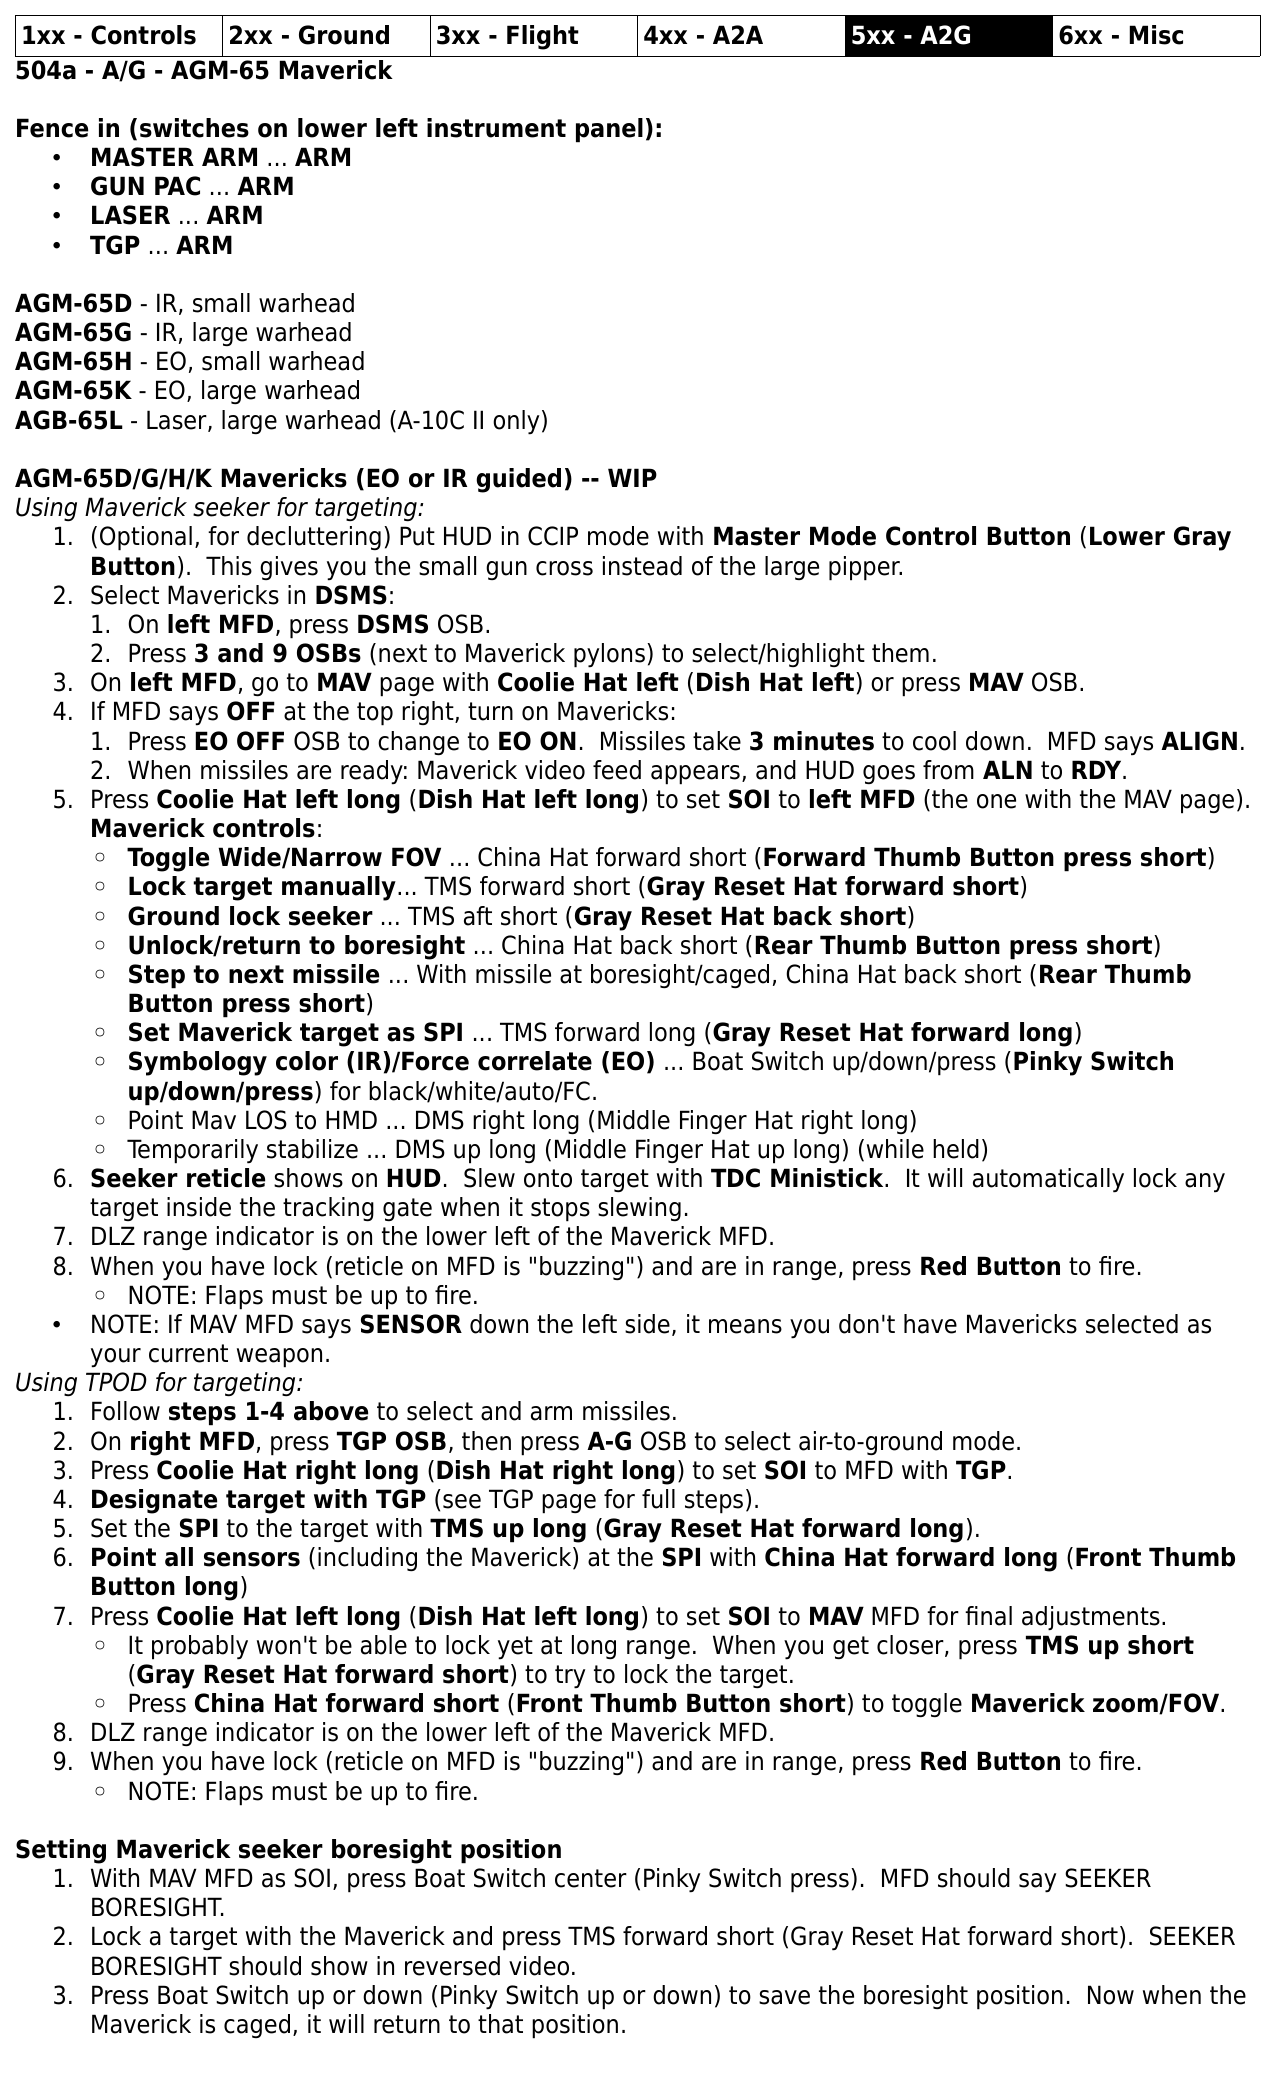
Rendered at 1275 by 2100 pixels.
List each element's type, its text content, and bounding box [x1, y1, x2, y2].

text Setting Maverick seeker boresight position [15, 1835, 1260, 1864]
list NOTE: If MAV MFD says SENSOR down the left side, it means you don't have Mavericks selected as your current weapon. [52, 1310, 1260, 1368]
list Toggle Wide/Narrow FOV ... China Hat forward short (Forward Thumb Button press short) [90, 843, 1260, 872]
text AGM-65H - EO, small warhead [15, 347, 1260, 377]
list Press China Hat forward short (Front Thumb Button short) to toggle Maverick zoom/FOV. [90, 1689, 1260, 1718]
list If MFD says OFF at the top right, turn on Mavericks: [52, 697, 1260, 727]
list On left MFD, press DSMS OSB. [90, 610, 1260, 639]
text AGM-65D/G/H/K Mavericks (EO or IR guided) -- WIP [15, 464, 1260, 493]
list Lock a target with the Maverick and press TMS forward short (Gray Reset Hat forward short). SEEKER BORESIGHT should show in reversed video. [52, 1922, 1260, 1981]
list MASTER ARM ... ARM [52, 143, 1260, 172]
list On left MFD, go to MAV page with Coolie Hat left (Dish Hat left) or press MAV OSB. [52, 668, 1260, 697]
list Step to next missile ... With missile at boresight/caged, China Hat back short (Rear Thumb Button press short) [90, 960, 1260, 1018]
list When you have lock (reticle on MFD is "buzzing") and are in range, press Red Button to fire. [52, 1252, 1260, 1281]
text AGM-65G - IR, large warhead [15, 318, 1260, 347]
table_header 4xx - A2A [638, 16, 845, 56]
list Press Boat Switch up or down (Pinky Switch up or down) to save the boresight position. Now when the Maverick is caged, it will return to that position. [52, 1981, 1260, 2039]
list (Optional, for decluttering) Put HUD in CCIP mode with Master Mode Control Button (Lower Gray Button). This gives you the small gun cross instead of the large pipper. [52, 522, 1260, 581]
list Ground lock seeker ... TMS aft short (Gray Reset Hat back short) [90, 902, 1260, 931]
list Lock target manually... TMS forward short (Gray Reset Hat forward short) [90, 872, 1260, 902]
table_header 2xx - Ground [223, 16, 430, 56]
table_header 6xx - Misc [1053, 16, 1260, 56]
list Temporarily stabilize ... DMS up long (Middle Finger Hat up long) (while held) [90, 1135, 1260, 1164]
list Press EO OFF OSB to change to EO ON. Missiles take 3 minutes to cool down. MFD says ALIGN. [90, 727, 1260, 756]
list LASER ... ARM [52, 202, 1260, 231]
text Fence in (switches on lower left instrument panel): [15, 114, 1260, 143]
list DLZ range indicator is on the lower left of the Maverick MFD. [52, 1222, 1260, 1252]
list On right MFD, press TGP OSB, then press A-G OSB to select air-to-ground mode. [52, 1427, 1260, 1456]
list When missiles are ready: Maverick video feed appears, and HUD goes from ALN to RDY. [90, 756, 1260, 785]
table_header 3xx - Flight [431, 16, 637, 56]
list When you have lock (reticle on MFD is "buzzing") and are in range, press Red Button to fire. [52, 1747, 1260, 1777]
text AGB-65L - Laser, large warhead (A-10C II only) [15, 406, 1260, 435]
list DLZ range indicator is on the lower left of the Maverick MFD. [52, 1718, 1260, 1747]
list Follow steps 1-4 above to select and arm missiles. [52, 1397, 1260, 1427]
text AGM-65D - IR, small warhead [15, 289, 1260, 318]
list It probably won't be able to lock yet at long range. When you get closer, press TMS up short (Gray Reset Hat forward short) to try to lock the target. [90, 1631, 1260, 1689]
list Seeker reticle shows on HUD. Slew onto target with TDC Ministick. It will automatically lock any target inside the tracking gate when it stops slewing. [52, 1164, 1260, 1222]
list Press 3 and 9 OSBs (next to Maverick pylons) to select/highlight them. [90, 639, 1260, 668]
list Select Mavericks in DSMS: [52, 581, 1260, 610]
list GUN PAC ... ARM [52, 172, 1260, 202]
list Press Coolie Hat right long (Dish Hat right long) to set SOI to MFD with TGP. [52, 1456, 1260, 1485]
list Press Coolie Hat left long (Dish Hat left long) to set SOI to MAV MFD for final adjustments. [52, 1602, 1260, 1631]
table_header 5xx - A2G [846, 16, 1052, 56]
list Point Mav LOS to HMD ... DMS right long (Middle Finger Hat right long) [90, 1106, 1260, 1135]
list Set the SPI to the target with TMS up long (Gray Reset Hat forward long). [52, 1514, 1260, 1543]
text AGM-65K - EO, large warhead [15, 377, 1260, 406]
text Using TPOD for targeting: [15, 1368, 1260, 1397]
table_header 1xx - Controls [16, 16, 222, 56]
list Designate target with TGP (see TGP page for full steps). [52, 1485, 1260, 1514]
list Symbology color (IR)/Force correlate (EO) ... Boat Switch up/down/press (Pinky Switch up/down/press) for black/white/auto/FC. [90, 1047, 1260, 1106]
list Press Coolie Hat left long (Dish Hat left long) to set SOI to left MFD (the one with the MAV page). Maverick controls: [52, 785, 1260, 843]
list TGP ... ARM [52, 231, 1260, 260]
list Set Maverick target as SPI ... TMS forward long (Gray Reset Hat forward long) [90, 1018, 1260, 1047]
list With MAV MFD as SOI, press Boat Switch center (Pinky Switch press). MFD should say SEEKER BORESIGHT. [52, 1864, 1260, 1922]
list NOTE: Flaps must be up to fire. [90, 1281, 1260, 1310]
list Unlock/return to boresight ... China Hat back short (Rear Thumb Button press short) [90, 931, 1260, 960]
text 504a - A/G - AGM-65 Maverick [15, 57, 1260, 85]
list Point all sensors (including the Maverick) at the SPI with China Hat forward long (Front Thumb Button long) [52, 1543, 1260, 1602]
list NOTE: Flaps must be up to fire. [90, 1777, 1260, 1806]
text Using Maverick seeker for targeting: [15, 493, 1260, 522]
